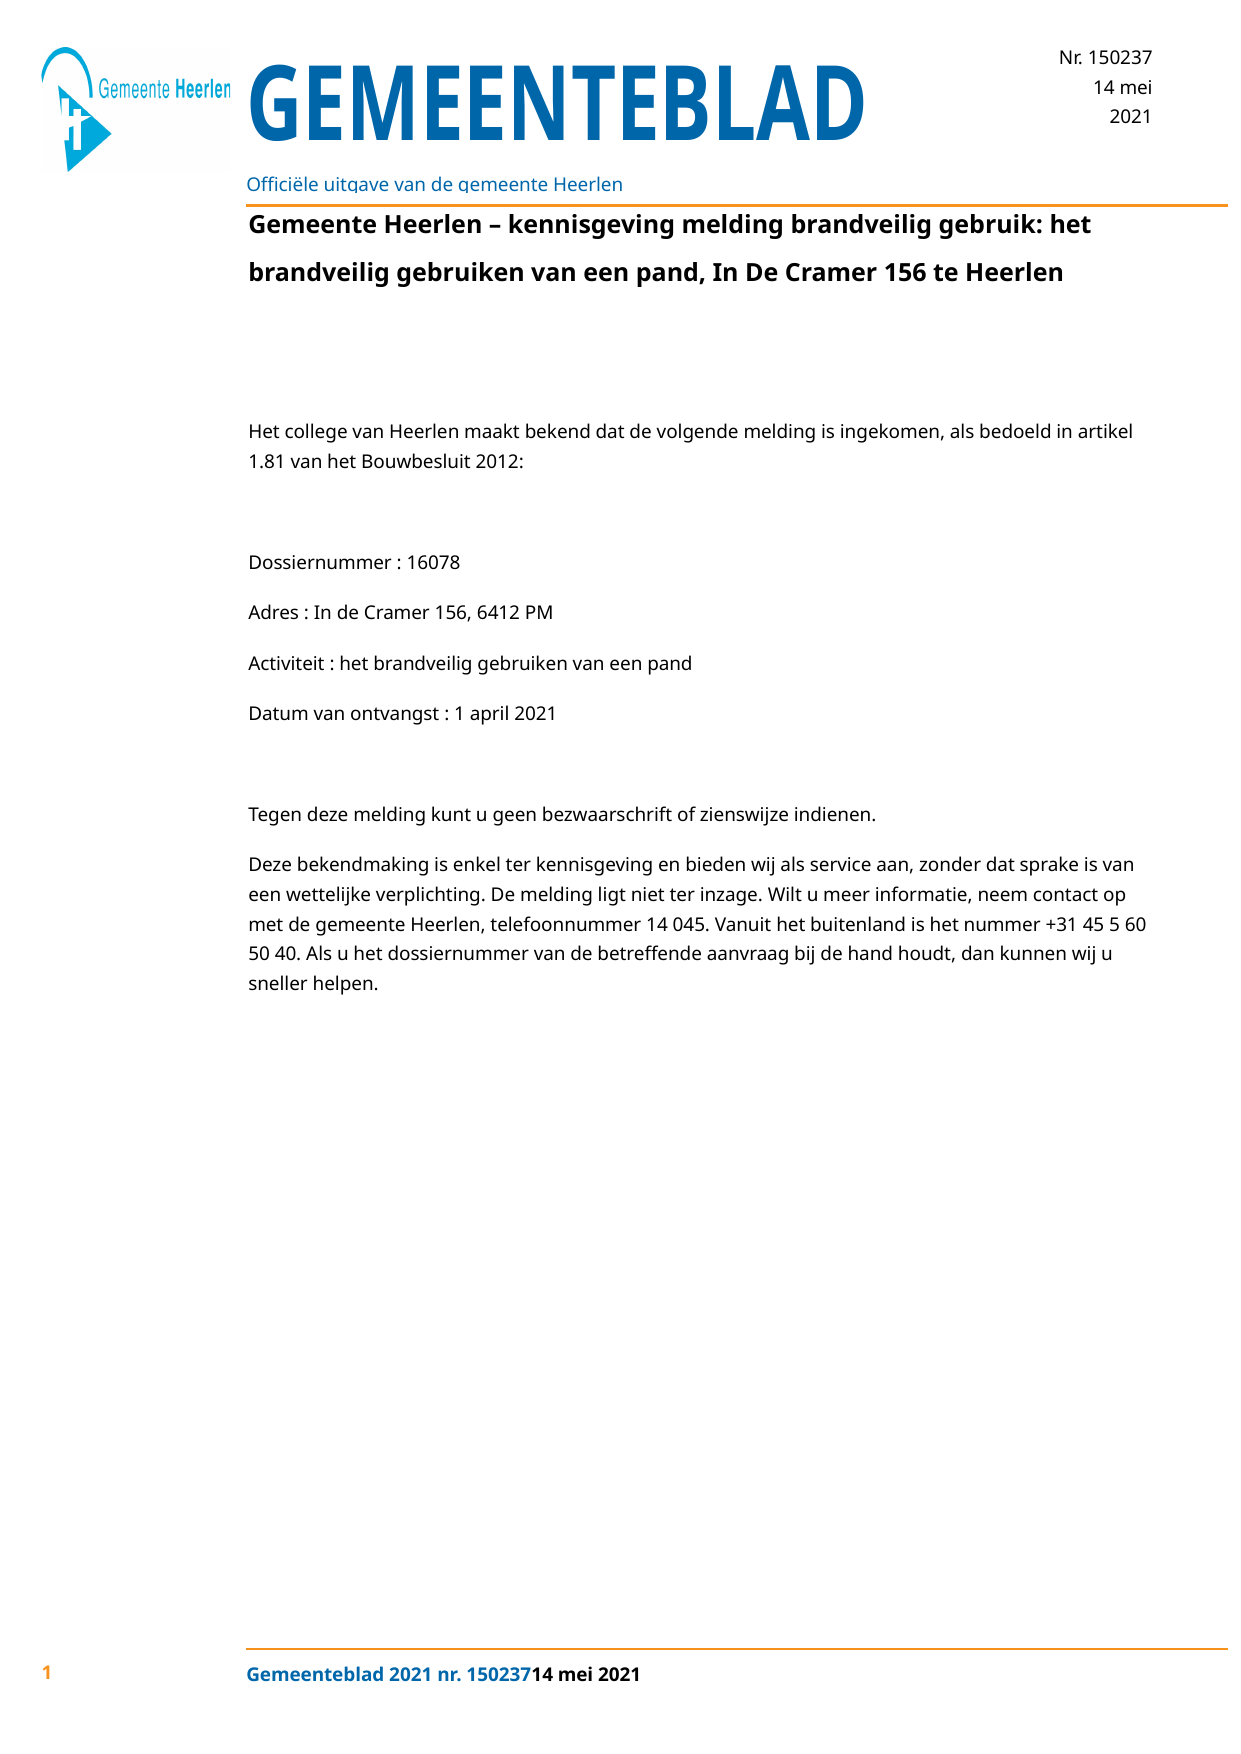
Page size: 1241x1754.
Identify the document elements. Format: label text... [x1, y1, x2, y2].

text Datum van ontvangst : 1 april 2021 [248, 700, 1152, 726]
picture [41, 47, 59, 70]
text Adres : In de Cramer 156, 6412 PM [248, 599, 1152, 625]
text Deze bekendmaking is enkel ter kennisgeving en bieden wij als service aan, zonder dat sprake is van een wettelijke verplichting. De melding ligt niet ter inzage. Wilt u meer informatie, neem contact op met de gemeente Heerlen, telefoonnummer 14 045. Vanuit het buitenland is het nummer +31 45 5 60 50 40. Als u het dossiernummer van de betreffende aanvraag bij de hand houdt, dan kunnen wij u sneller helpen. [248, 852, 1152, 996]
text Het college van Heerlen maakt bekend dat de volgende melding is ingekomen, als bedoeld in artikel 1.81 van het Bouwbesluit 2012: [248, 419, 1152, 474]
picture [41, 47, 231, 172]
text Gemeente Heerlen – kennisgeving melding brandveilig gebruik: het brandveilig gebruiken van een pand, In De Cramer 156 te Heerlen [248, 207, 1152, 288]
text Tegen deze melding kunt u geen bezwaarschrift of zienswijze indienen. [248, 801, 1152, 827]
text Activiteit : het brandveilig gebruiken van een pand [248, 650, 1152, 676]
text Dossiernummer : 16078 [248, 549, 1152, 575]
